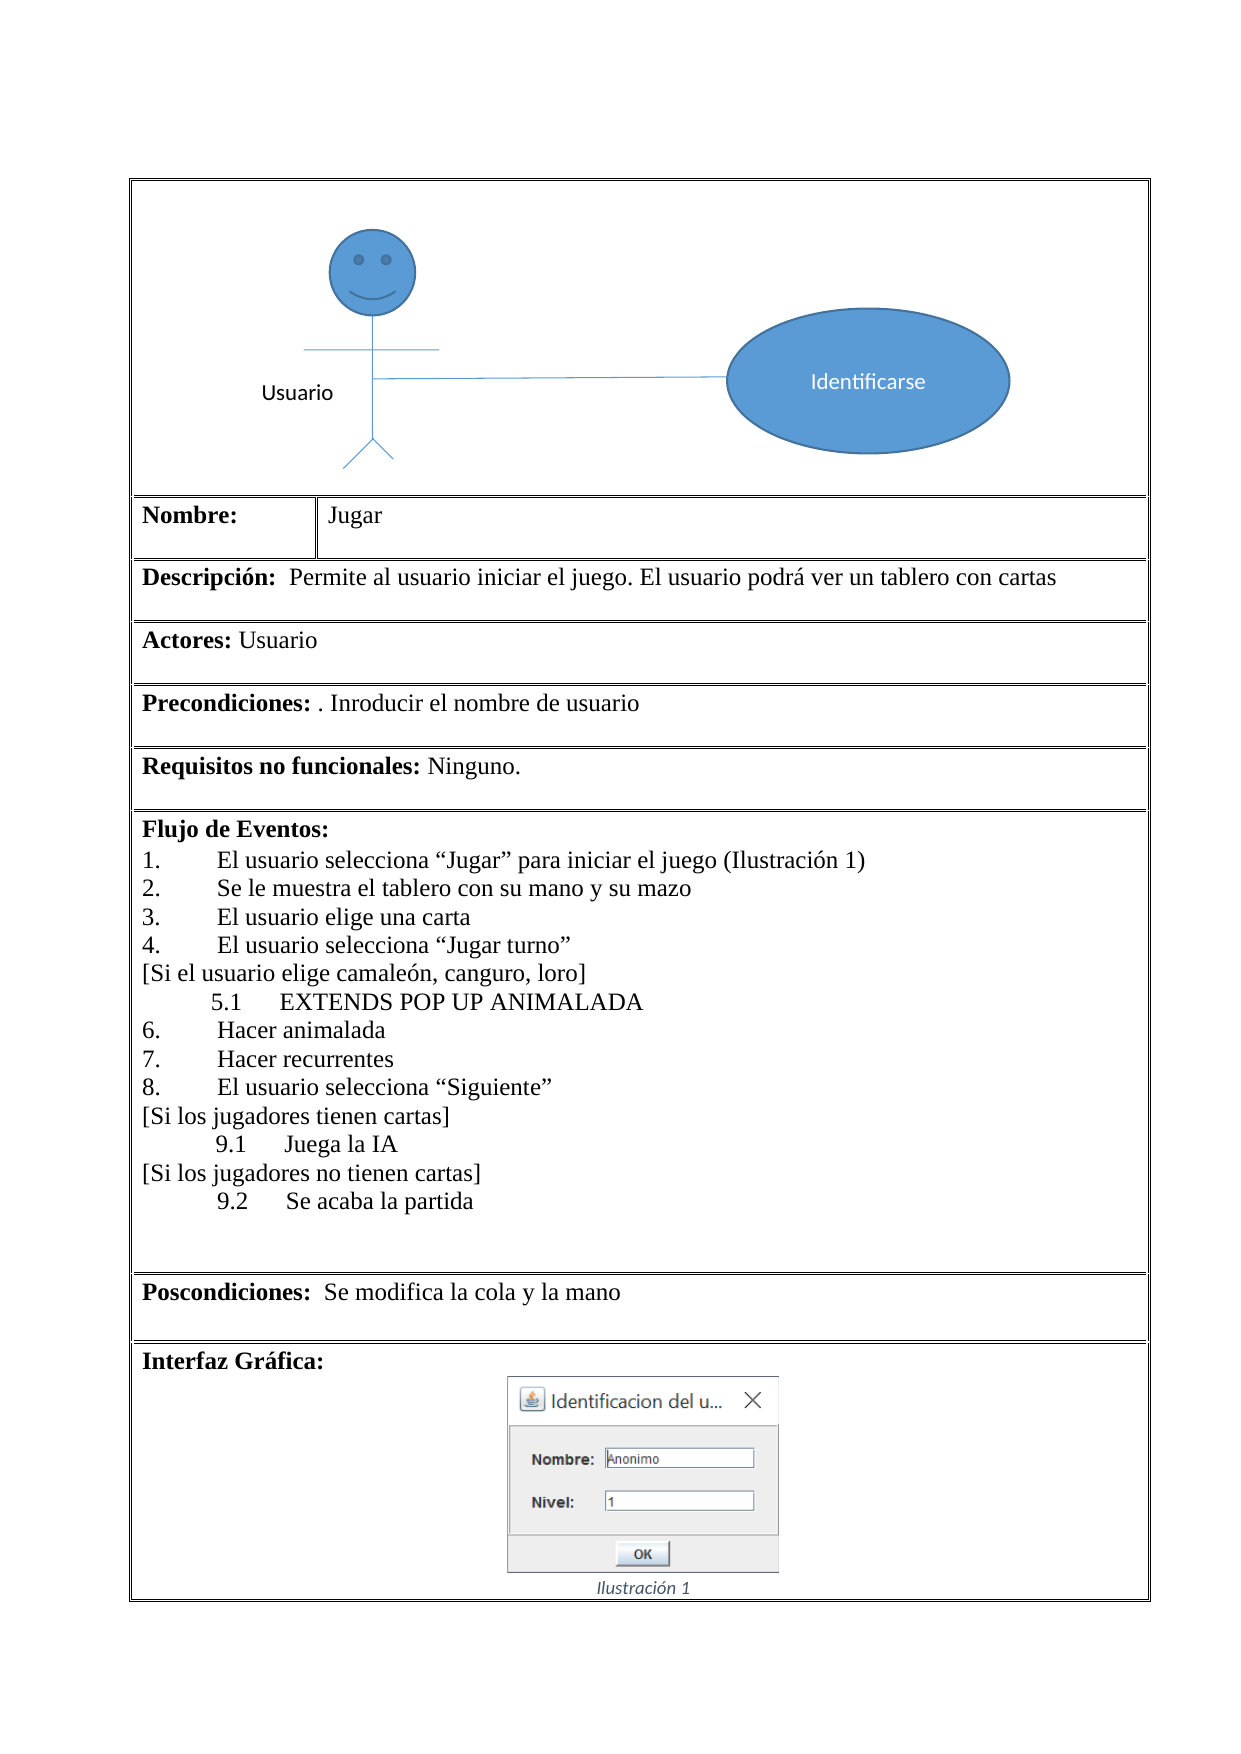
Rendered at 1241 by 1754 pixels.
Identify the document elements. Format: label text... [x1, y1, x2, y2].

table_cell Nombre: [132, 495, 315, 558]
table_cell Interfaz Gráfica: Ilustración 1 [131, 1340, 1149, 1599]
table_cell Jugar [318, 495, 1148, 558]
table_cell Flujo de Eventos: El usuario selecciona “Jugar” para iniciar el juego (Ilustración 1) Se le muestra el tablero con su mano y su mazo 3. El usuario elige una carta 4. El usuario selecciona “Jugar turno” [Si el usuario elige camaleón, canguro, loro] 5.1 EXTENDS POP UP ANIMALADA 6. Hacer animalada 7. Hacer recurrentes 8. El usuario selecciona “Siguiente” [Si los jugadores tienen cartas] 9.1 Juega la IA [Si los jugadores no tienen cartas] 9.2 Se acaba la partida [131, 809, 1149, 1272]
table_cell Requisitos no funcionales: Ninguno. [131, 746, 1149, 809]
table_cell Descripción: Permite al usuario iniciar el juego. El usuario podrá ver un tablero con cartas [132, 558, 1148, 620]
picture [507, 1376, 779, 1573]
table_cell Actores: Usuario [131, 620, 1149, 683]
table_cell Precondiciones: . Inroducir el nombre de usuario [131, 683, 1149, 746]
table_cell Poscondiciones: Se modifica la cola y la mano [132, 1272, 1148, 1340]
table_header [132, 181, 1148, 495]
